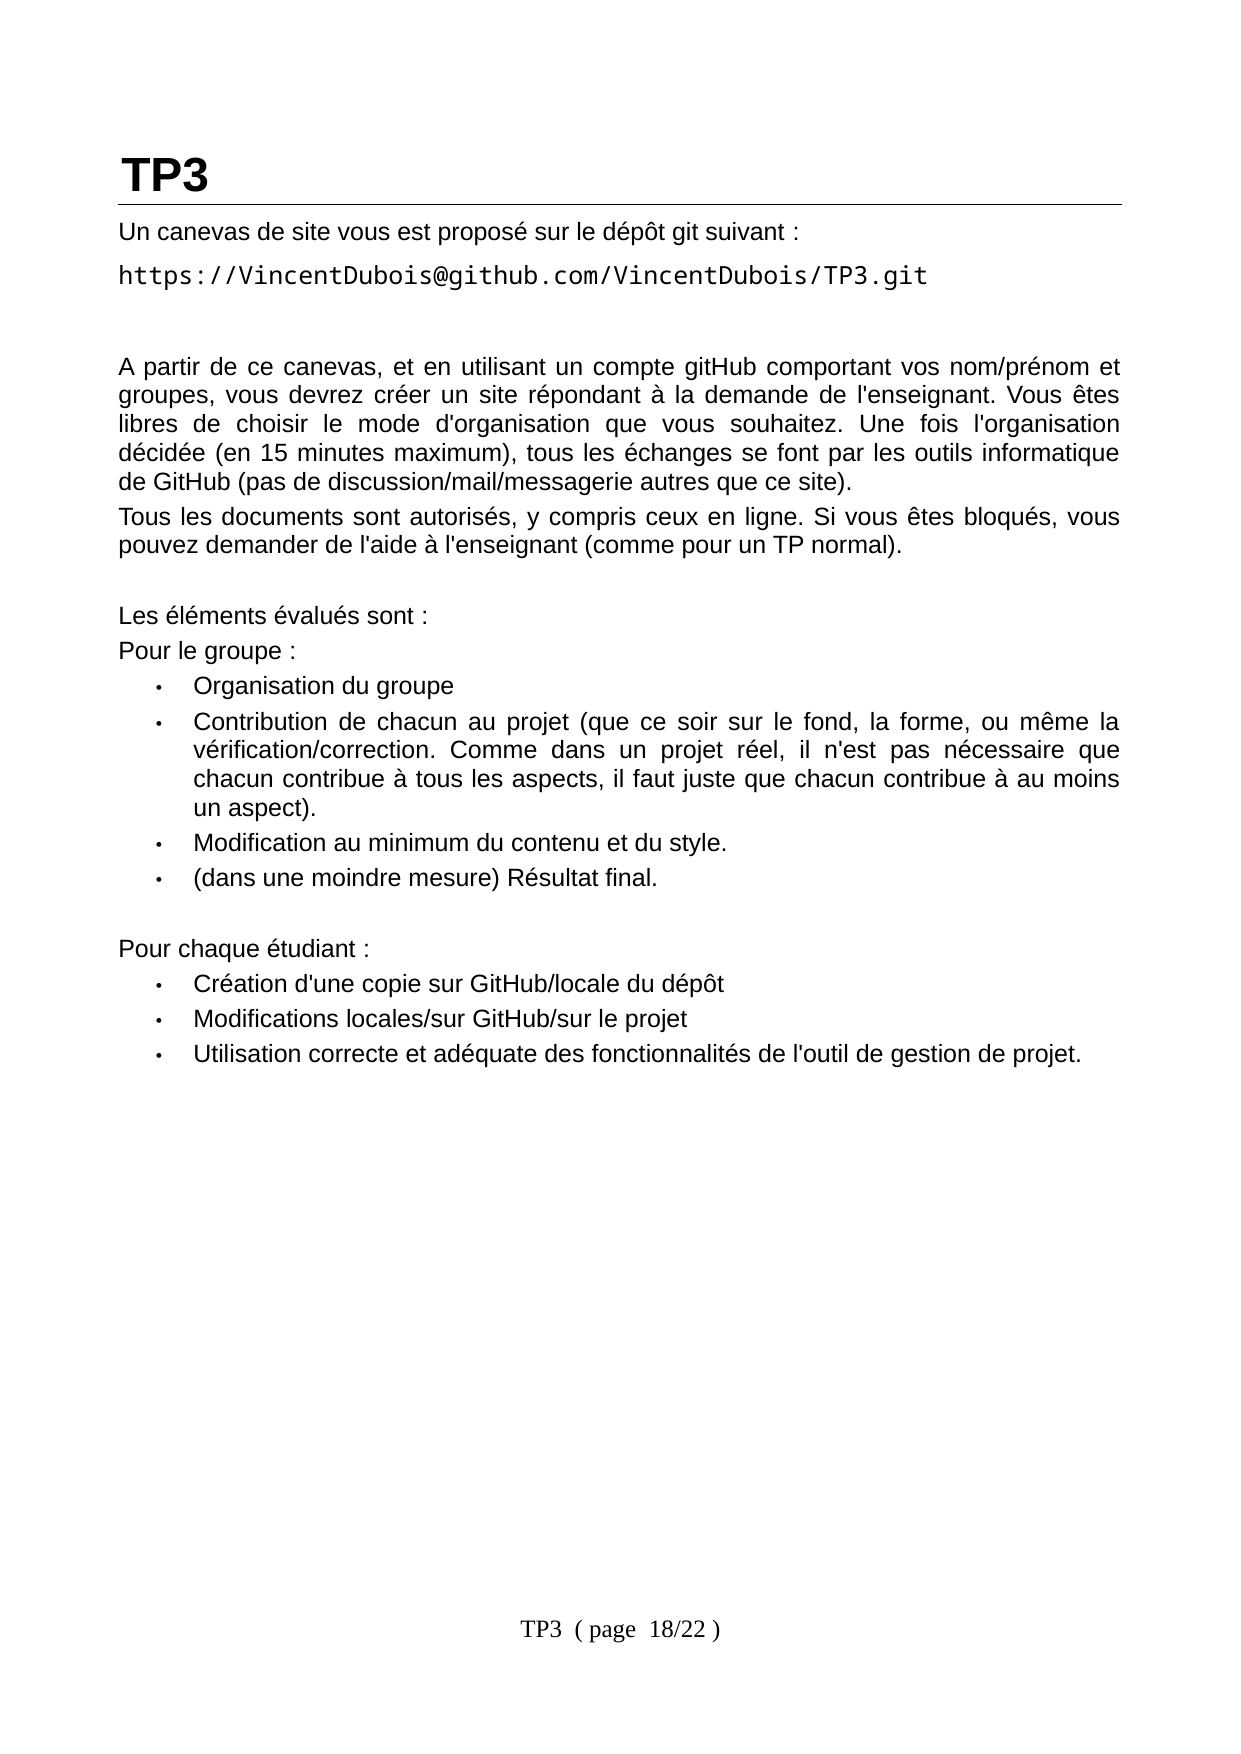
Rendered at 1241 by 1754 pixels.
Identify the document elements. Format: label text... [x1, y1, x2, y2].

list Modifications locales/sur GitHub/sur le projet [156, 1004, 1122, 1033]
subtitle TP3 [118, 143, 1122, 204]
text Les éléments évalués sont : [118, 601, 1122, 630]
text https://VincentDubois@github.com/VincentDubois/TP3.git [118, 258, 1122, 292]
list Organisation du groupe [156, 671, 1122, 700]
list (dans une moindre mesure) Résultat final. [156, 863, 1122, 892]
text Tous les documents sont autorisés, y compris ceux en ligne. Si vous êtes bloqués, vous pouvez demander de l'aide à l'enseignant (comme pour un TP normal). [118, 502, 1122, 559]
list Modification au minimum du contenu et du style. [156, 828, 1122, 857]
text Pour chaque étudiant : [118, 934, 1122, 962]
list Utilisation correcte et adéquate des fonctionnalités de l'outil de gestion de projet. [156, 1039, 1122, 1068]
list Contribution de chacun au projet (que ce soir sur le fond, la forme, ou même la vérification/correction. Comme dans un projet réel, il n'est pas nécessaire que chacun contribue à tous les aspects, il faut juste que chacun contribue à au moins un aspect). [156, 707, 1122, 822]
text Pour le groupe : [118, 636, 1122, 665]
text A partir de ce canevas, et en utilisant un compte gitHub comportant vos nom/prénom et groupes, vous devrez créer un site répondant à la demande de l'enseignant. Vous êtes libres de choisir le mode d'organisation que vous souhaitez. Une fois l'organisation décidée (en 15 minutes maximum), tous les échanges se font par les outils informatique de GitHub (pas de discussion/mail/messagerie autres que ce site). [118, 352, 1122, 495]
text Un canevas de site vous est proposé sur le dépôt git suivant : [118, 217, 1122, 245]
list Création d'une copie sur GitHub/locale du dépôt [156, 969, 1122, 998]
